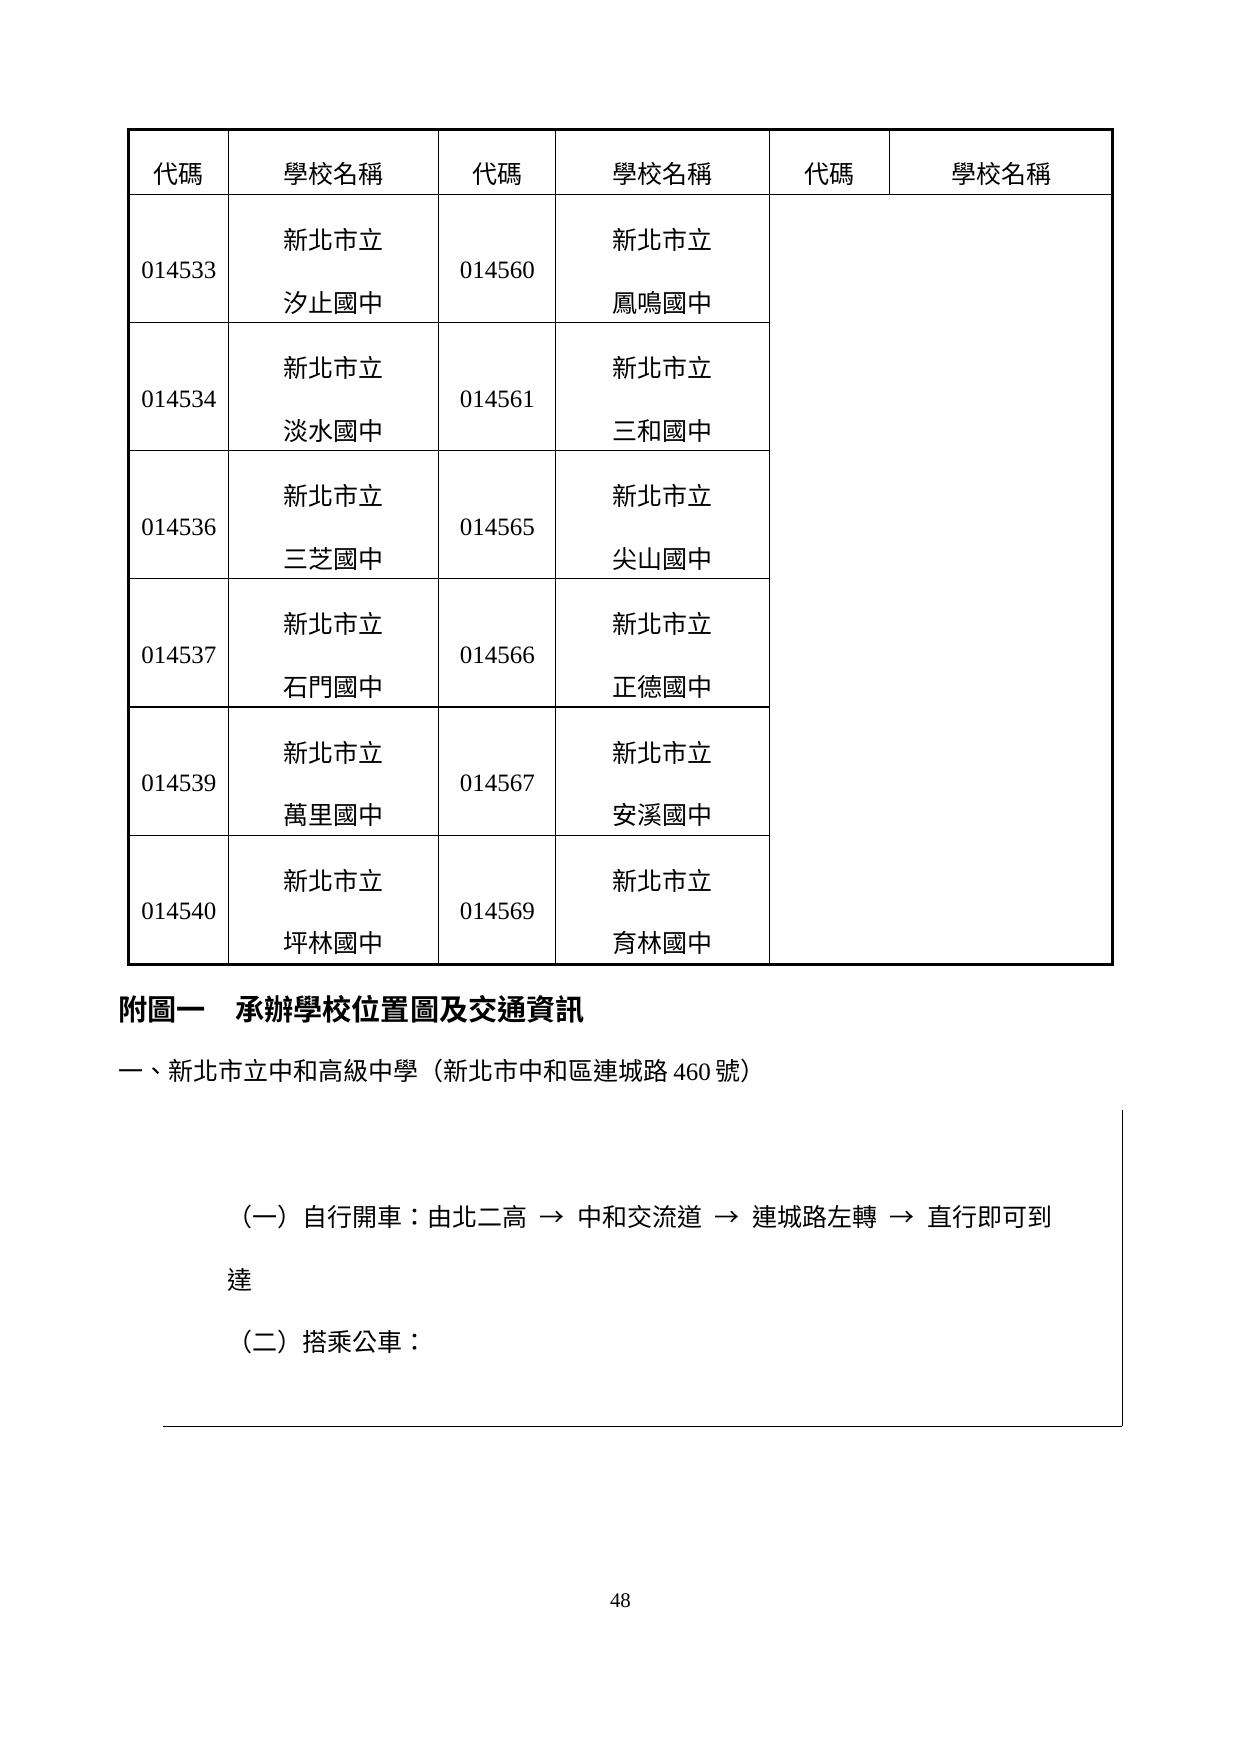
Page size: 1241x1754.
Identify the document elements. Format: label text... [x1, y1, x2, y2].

table_cell 014536 [130, 451, 228, 578]
table_cell 新北市立 鳳鳴國中 [556, 195, 769, 322]
table_cell 新北市立 正德國中 [556, 579, 769, 706]
table_header 學校名稱 [556, 131, 769, 194]
table_cell 新北市立 三芝國中 [229, 451, 438, 578]
table_cell 014567 [439, 708, 555, 834]
table_cell 014540 [130, 836, 228, 963]
table_cell 新北市立 尖山國中 [556, 451, 769, 578]
table_header 學校名稱 [890, 131, 1111, 194]
table_cell 新北市立 坪林國中 [229, 836, 438, 963]
table_cell 新北市立 萬里國中 [229, 708, 438, 834]
table_cell 014569 [439, 836, 555, 963]
table_cell [770, 195, 1111, 963]
table_header 代碼 [130, 131, 228, 194]
text 一、新北市立中和高級中學（新北市中和區連城路460號） [118, 1028, 1122, 1091]
table_cell 新北市立 石門國中 [229, 579, 438, 706]
table_cell 014566 [439, 579, 555, 706]
table_cell 新北市立 淡水國中 [229, 323, 438, 450]
text （一）自行開車：由北二高 → 中和交流道 → 連城路左轉 → 直行即可到達 [162, 1109, 1122, 1299]
table_cell 014537 [130, 579, 228, 706]
table_cell 014560 [439, 195, 555, 322]
table_cell 014533 [130, 195, 228, 322]
table_cell 新北市立 三和國中 [556, 323, 769, 450]
table_cell 新北市立 育林國中 [556, 836, 769, 963]
text （二）搭乘公車： [162, 1299, 1122, 1426]
table_header 代碼 [439, 131, 555, 194]
table_header 代碼 [770, 131, 889, 194]
table_header 學校名稱 [229, 131, 438, 194]
table_cell 014561 [439, 323, 555, 450]
table_cell 014565 [439, 451, 555, 578]
table_cell 新北市立 汐止國中 [229, 195, 438, 322]
text 附圖一 承辦學校位置圖及交通資訊 [118, 966, 1122, 1028]
table_cell 014534 [130, 323, 228, 450]
table_cell 新北市立 安溪國中 [556, 708, 769, 834]
table_cell 014539 [130, 708, 228, 834]
